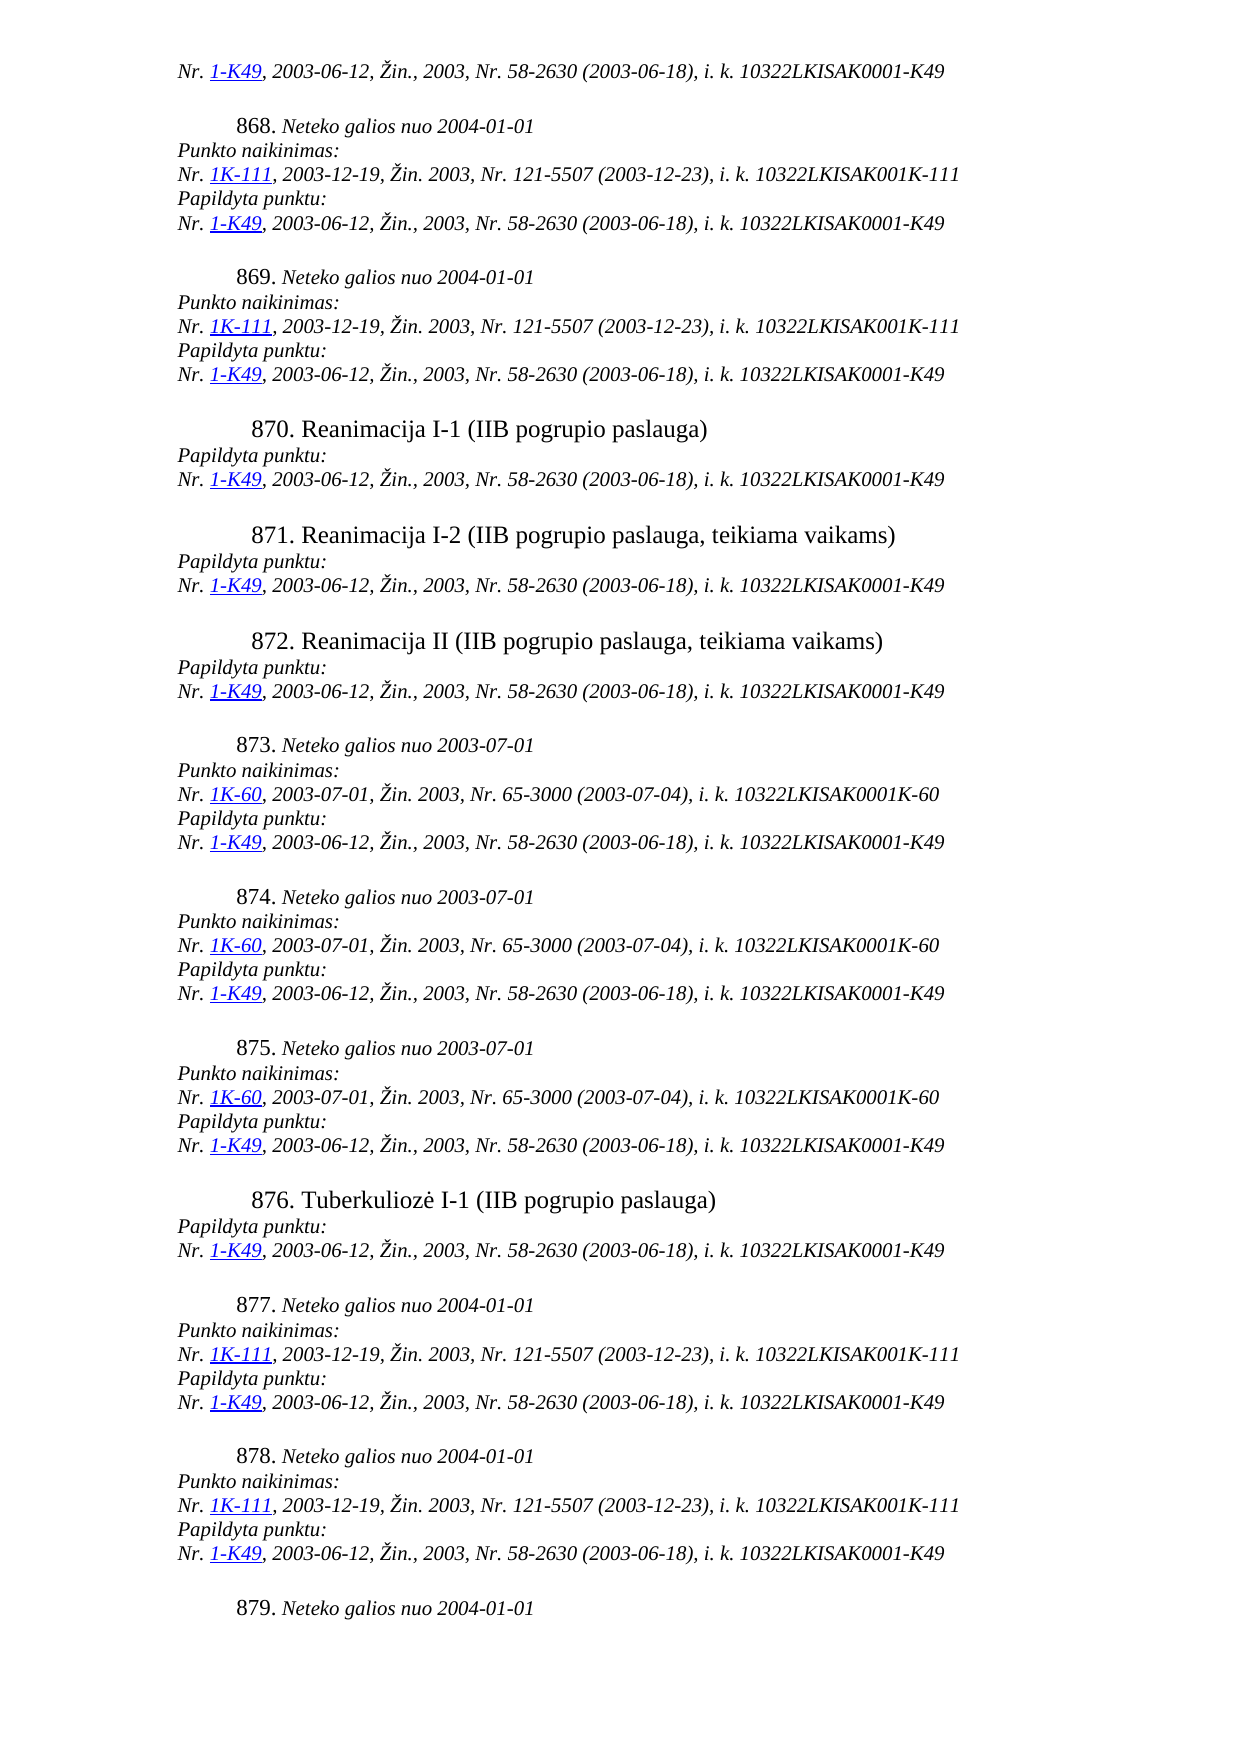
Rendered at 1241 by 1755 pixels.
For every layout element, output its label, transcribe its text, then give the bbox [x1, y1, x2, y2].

text Punkto naikinimas: [177, 1317, 1181, 1342]
text Nr. 1K-60, 2003-07-01, Žin. 2003, Nr. 65-3000 (2003-07-04), i. k. 10322LKISAK0001K-60 [177, 933, 1181, 957]
text Nr. 1K-111, 2003-12-19, Žin. 2003, Nr. 121-5507 (2003-12-23), i. k. 10322LKISAK001K-111 [177, 162, 1181, 186]
text Nr. 1-K49, 2003-06-12, Žin., 2003, Nr. 58-2630 (2003-06-18), i. k. 10322LKISAK0001-K49 [177, 679, 1181, 703]
text Punkto naikinimas: [177, 289, 1181, 314]
text Nr. 1K-111, 2003-12-19, Žin. 2003, Nr. 121-5507 (2003-12-23), i. k. 10322LKISAK001K-111 [177, 1493, 1181, 1517]
text Nr. 1-K49, 2003-06-12, Žin., 2003, Nr. 58-2630 (2003-06-18), i. k. 10322LKISAK0001-K49 [177, 1390, 1181, 1414]
text Punkto naikinimas: [177, 909, 1181, 933]
text Nr. 1K-111, 2003-12-19, Žin. 2003, Nr. 121-5507 (2003-12-23), i. k. 10322LKISAK001K-111 [177, 314, 1181, 338]
text Punkto naikinimas: [177, 1469, 1181, 1493]
text Nr. 1-K49, 2003-06-12, Žin., 2003, Nr. 58-2630 (2003-06-18), i. k. 10322LKISAK0001-K49 [177, 1541, 1181, 1565]
text 878. Neteko galios nuo 2004-01-01 [177, 1442, 1181, 1469]
text Papildyta punktu: [177, 443, 1181, 467]
text Papildyta punktu: [177, 549, 1181, 573]
text Nr. 1K-60, 2003-07-01, Žin. 2003, Nr. 65-3000 (2003-07-04), i. k. 10322LKISAK0001K-60 [177, 1084, 1181, 1109]
text Nr. 1-K49, 2003-06-12, Žin., 2003, Nr. 58-2630 (2003-06-18), i. k. 10322LKISAK0001-K49 [177, 210, 1181, 234]
text 879. Neteko galios nuo 2004-01-01 [177, 1594, 1181, 1620]
text 875. Neteko galios nuo 2003-07-01 [177, 1034, 1181, 1061]
text Nr. 1K-60, 2003-07-01, Žin. 2003, Nr. 65-3000 (2003-07-04), i. k. 10322LKISAK0001K-60 [177, 782, 1181, 806]
text 870. Reanimacija I-1 (IIB pogrupio paslauga) [177, 414, 1181, 443]
text Nr. 1-K49, 2003-06-12, Žin., 2003, Nr. 58-2630 (2003-06-18), i. k. 10322LKISAK0001-K49 [177, 59, 1181, 83]
text 871. Reanimacija I-2 (IIB pogrupio paslauga, teikiama vaikams) [177, 520, 1181, 549]
text Punkto naikinimas: [177, 138, 1181, 162]
text Nr. 1-K49, 2003-06-12, Žin., 2003, Nr. 58-2630 (2003-06-18), i. k. 10322LKISAK0001-K49 [177, 830, 1181, 854]
text Papildyta punktu: [177, 1366, 1181, 1390]
text Nr. 1-K49, 2003-06-12, Žin., 2003, Nr. 58-2630 (2003-06-18), i. k. 10322LKISAK0001-K49 [177, 1133, 1181, 1157]
text Papildyta punktu: [177, 186, 1181, 210]
text Nr. 1-K49, 2003-06-12, Žin., 2003, Nr. 58-2630 (2003-06-18), i. k. 10322LKISAK0001-K49 [177, 467, 1181, 491]
text Nr. 1-K49, 2003-06-12, Žin., 2003, Nr. 58-2630 (2003-06-18), i. k. 10322LKISAK0001-K49 [177, 1238, 1181, 1262]
text Nr. 1-K49, 2003-06-12, Žin., 2003, Nr. 58-2630 (2003-06-18), i. k. 10322LKISAK0001-K49 [177, 981, 1181, 1005]
text 872. Reanimacija II (IIB pogrupio paslauga, teikiama vaikams) [177, 626, 1181, 654]
text Papildyta punktu: [177, 654, 1181, 679]
text 868. Neteko galios nuo 2004-01-01 [177, 112, 1181, 138]
text 869. Neteko galios nuo 2004-01-01 [177, 263, 1181, 289]
text 874. Neteko galios nuo 2003-07-01 [177, 883, 1181, 909]
text Papildyta punktu: [177, 1517, 1181, 1541]
text Papildyta punktu: [177, 957, 1181, 981]
text Papildyta punktu: [177, 1109, 1181, 1133]
text Papildyta punktu: [177, 338, 1181, 362]
text 876. Tuberkuliozė I-1 (IIB pogrupio paslauga) [177, 1186, 1181, 1214]
text Punkto naikinimas: [177, 758, 1181, 782]
text Nr. 1-K49, 2003-06-12, Žin., 2003, Nr. 58-2630 (2003-06-18), i. k. 10322LKISAK0001-K49 [177, 573, 1181, 597]
text 877. Neteko galios nuo 2004-01-01 [177, 1291, 1181, 1317]
text Papildyta punktu: [177, 1214, 1181, 1238]
text Nr. 1K-111, 2003-12-19, Žin. 2003, Nr. 121-5507 (2003-12-23), i. k. 10322LKISAK001K-111 [177, 1342, 1181, 1366]
text 873. Neteko galios nuo 2003-07-01 [177, 731, 1181, 758]
text Punkto naikinimas: [177, 1061, 1181, 1084]
text Papildyta punktu: [177, 806, 1181, 830]
text Nr. 1-K49, 2003-06-12, Žin., 2003, Nr. 58-2630 (2003-06-18), i. k. 10322LKISAK0001-K49 [177, 362, 1181, 386]
